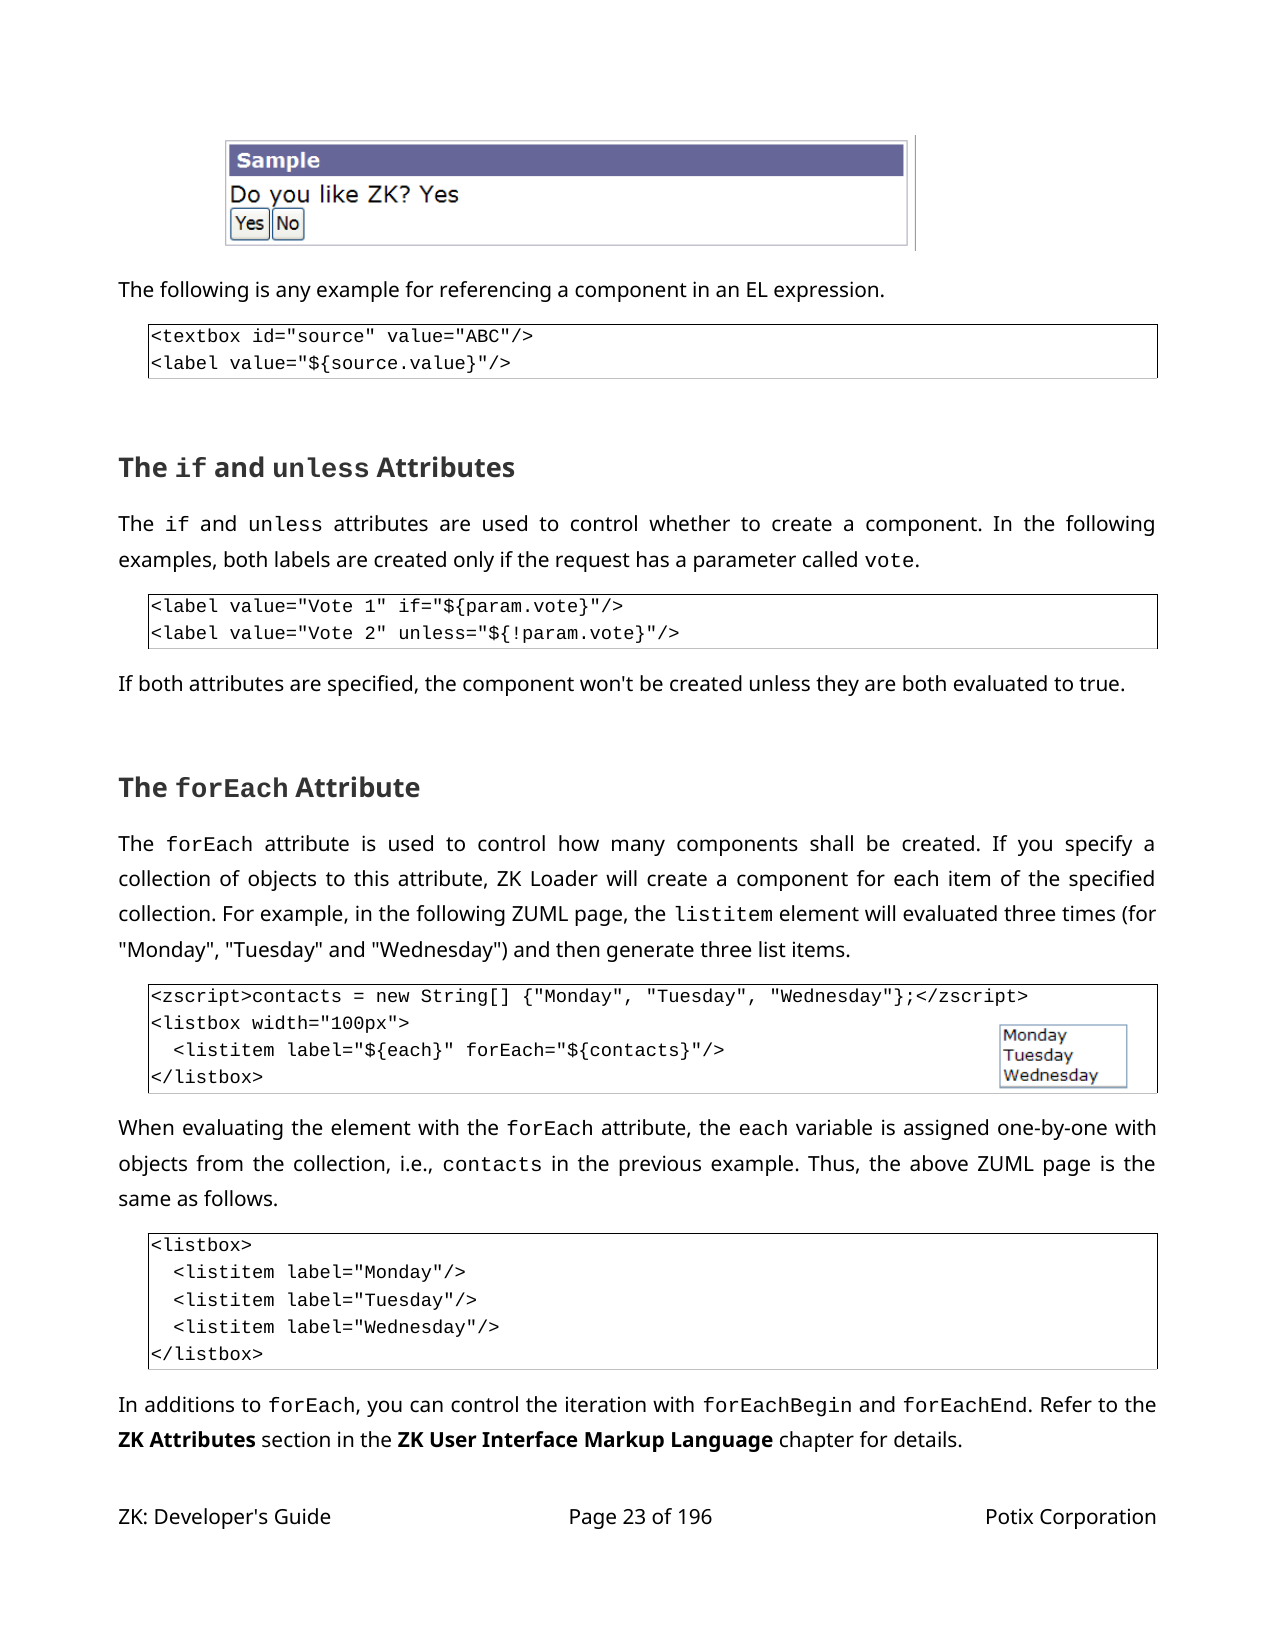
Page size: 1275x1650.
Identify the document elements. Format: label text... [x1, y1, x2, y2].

text <listitem label="Tuesday"/> [149, 1287, 1157, 1312]
text If both attributes are specified, the component won't be created unless they are both evaluated to true. [118, 669, 1157, 697]
text In additions to forEach, you can control the iteration with forEachBegin and forEachEnd. Refer to the ZK Attributes section in the ZK User Interface Markup Language chapter for details. [118, 1390, 1157, 1453]
text <listitem label="Monday"/> [149, 1260, 1157, 1284]
text <zscript>contacts = new String[] {"Monday", "Tuesday", "Wednesday"};</zscript> [149, 985, 1157, 1008]
text <listbox width="100px"> [149, 1011, 1157, 1035]
text <listitem label="Wednesday"/> [149, 1315, 1157, 1339]
text When evaluating the element with the forEach attribute, the each variable is assigned one-by-one with objects from the collection, i.e., contacts in the previous example. Thus, the above ZUML page is the same as follows. [118, 1113, 1157, 1212]
picture [997, 1022, 1130, 1091]
text <listbox> [149, 1234, 1157, 1257]
text </listbox> [149, 1065, 1157, 1093]
text <label value="${source.value}"/> [149, 351, 1157, 378]
text </listbox> [149, 1342, 1157, 1369]
text The if and unless attributes are used to control whether to create a component. In the following examples, both labels are created only if the request has a parameter called vote. [118, 509, 1157, 573]
text <textbox id="source" value="ABC"/> [149, 325, 1157, 348]
picture [222, 135, 916, 251]
text <label value="Vote 2" unless="${!param.vote}"/> [149, 621, 1157, 648]
text The forEach attribute is used to control how many components shall be created. If you specify a collection of objects to this attribute, ZK Loader will create a component for each item of the specified collection. For example, in the following ZUML page, the listitem element will evaluated three times (for "Monday", "Tuesday" and "Wednesday") and then generate three list items. [118, 829, 1157, 963]
text <listitem label="${each}" forEach="${contacts}"/> [149, 1038, 997, 1062]
text The following is any example for referencing a component in an EL expression. [118, 118, 1157, 303]
subtitle The forEach Attribute [118, 768, 1157, 805]
subtitle The if and unless Attributes [118, 449, 1157, 486]
text <label value="Vote 1" if="${param.vote}"/> [149, 595, 1157, 618]
